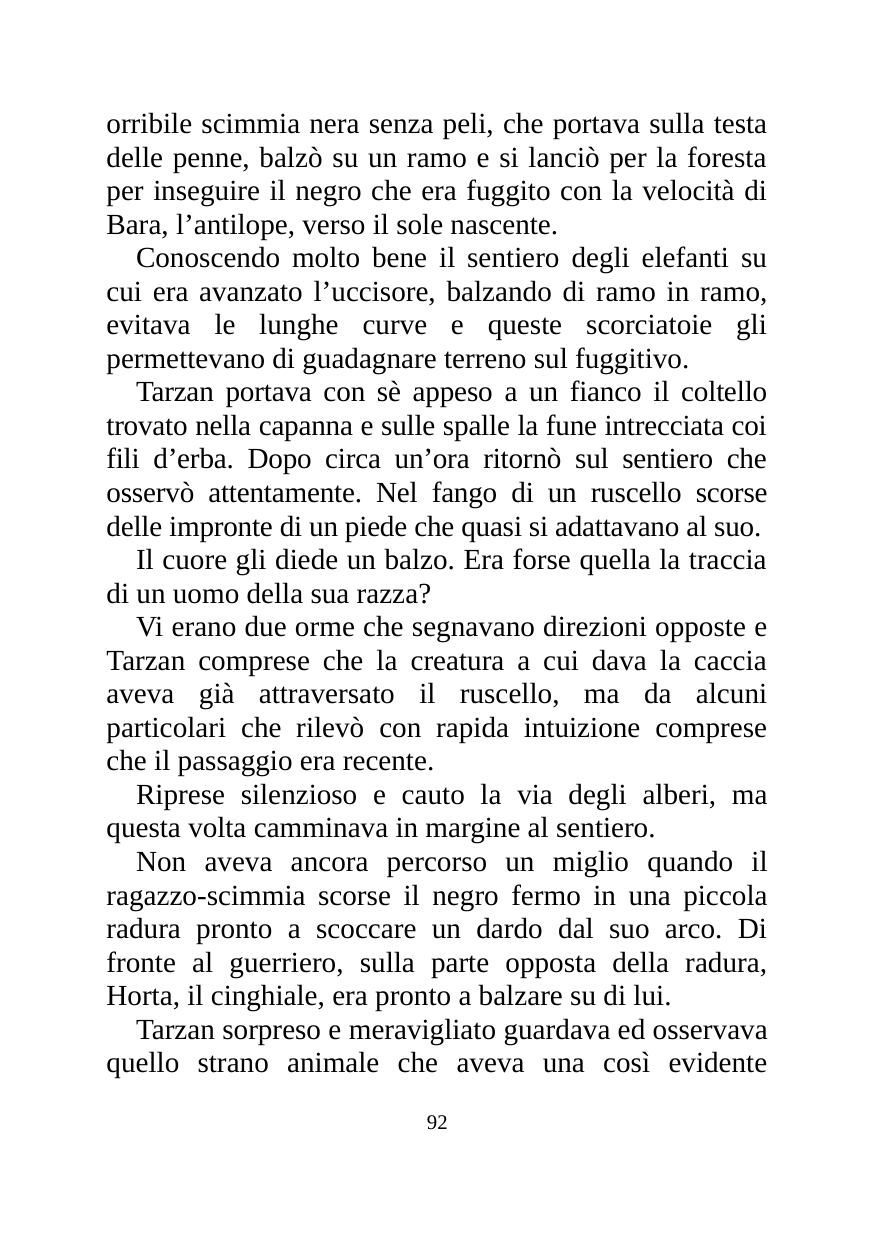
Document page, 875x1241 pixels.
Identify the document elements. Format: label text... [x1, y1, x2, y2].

text Vi erano due orme che segnavano direzioni opposte e Tarzan comprese che la creatura a cui dava la caccia aveva già attraversato il ruscello, ma da alcuni particolari che rilevò con rapida intuizione comprese che il passaggio era recente. [106, 609, 768, 777]
text Non aveva ancora percorso un miglio quando il ragazzo-scimmia scorse il negro fermo in una piccola radura pronto a scoccare un dardo dal suo arco. Di fronte al guerriero, sulla parte opposta della radura, Horta, il cinghiale, era pronto a balzare su di lui. [106, 844, 768, 1012]
text orribile scimmia nera senza peli, che portava sulla testa delle penne, balzò su un ramo e si lanciò per la foresta per inseguire il negro che era fuggito con la velocità di Bara, l’antilope, verso il sole nascente. [106, 106, 768, 240]
text Il cuore gli diede un balzo. Era forse quella la traccia di un uomo della sua razza? [106, 542, 768, 609]
text Tarzan portava con sè appeso a un fianco il coltello trovato nella capanna e sulle spalle la fune intrecciata coi fili d’erba. Dopo circa un’ora ritornò sul sentiero che osservò attentamente. Nel fango di un ruscello scorse delle impronte di un piede che quasi si adattavano al suo. [106, 374, 768, 542]
text Tarzan sorpreso e meravigliato guardava ed osservava quello strano animale che aveva una così evidente [106, 1012, 768, 1079]
text Conoscendo molto bene il sentiero degli elefanti su cui era avanzato l’uccisore, balzando di ramo in ramo, evitava le lunghe curve e queste scorciatoie gli permettevano di guadagnare terreno sul fuggitivo. [106, 240, 768, 374]
text Riprese silenzioso e cauto la via degli alberi, ma questa volta camminava in margine al sentiero. [106, 777, 768, 844]
